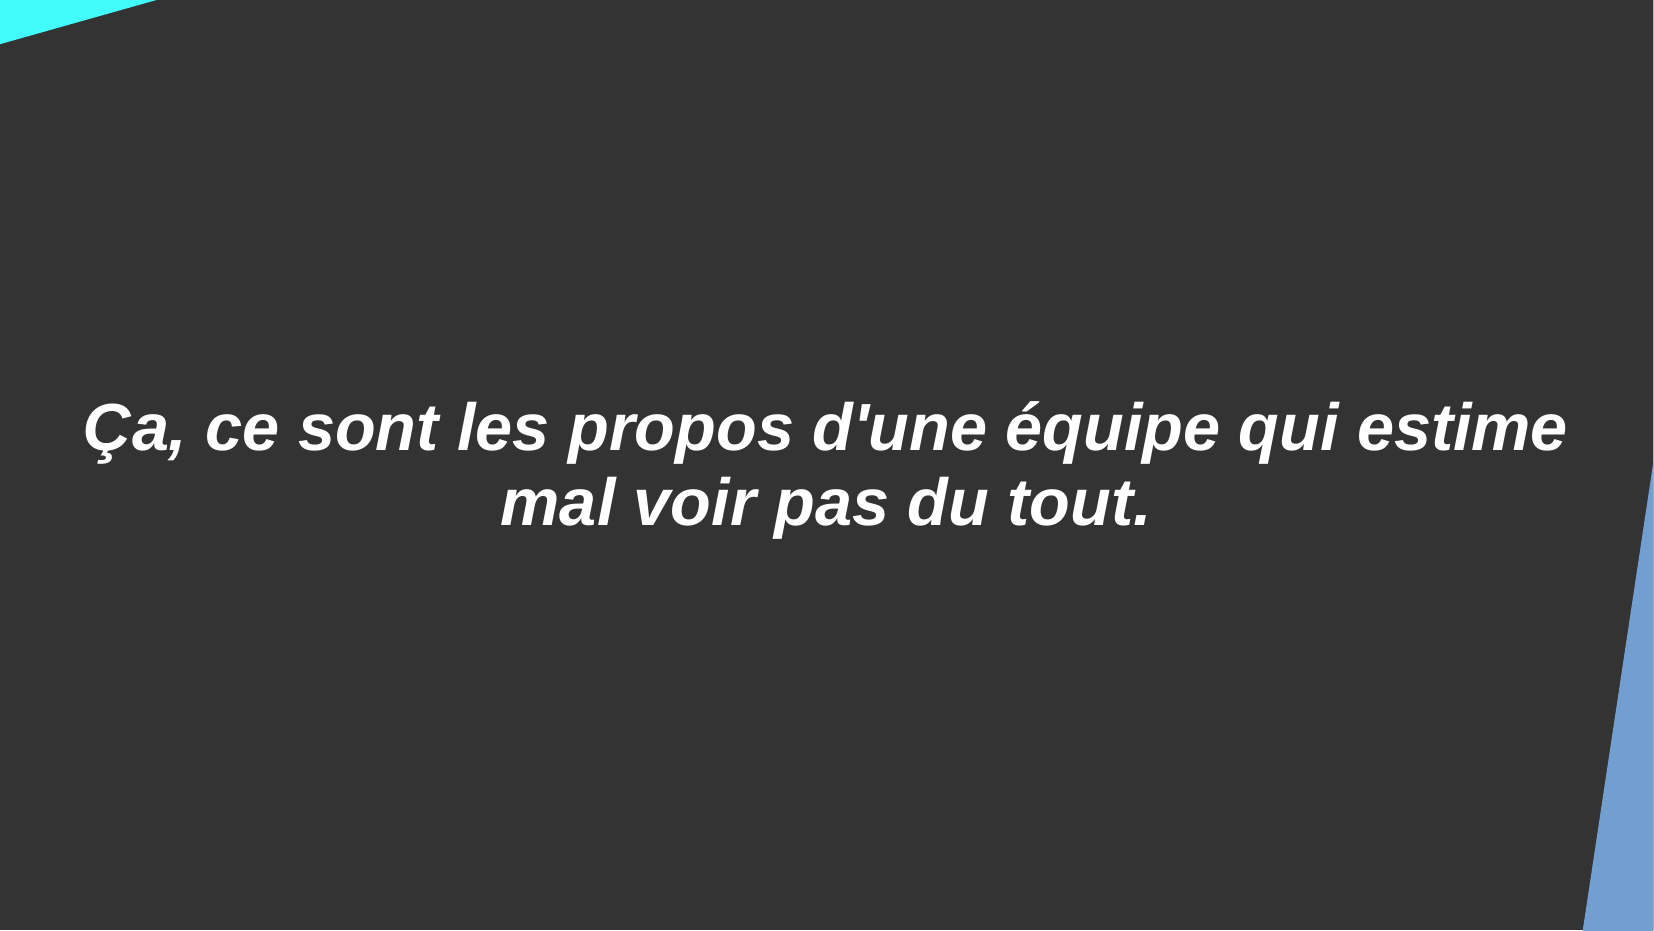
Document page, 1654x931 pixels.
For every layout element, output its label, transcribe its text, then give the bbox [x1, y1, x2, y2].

title Ça, ce sont les propos d'une équipe qui estime mal voir pas du tout. [31, 367, 1622, 563]
text_box [1582, 457, 1654, 931]
text_box [0, 0, 157, 45]
